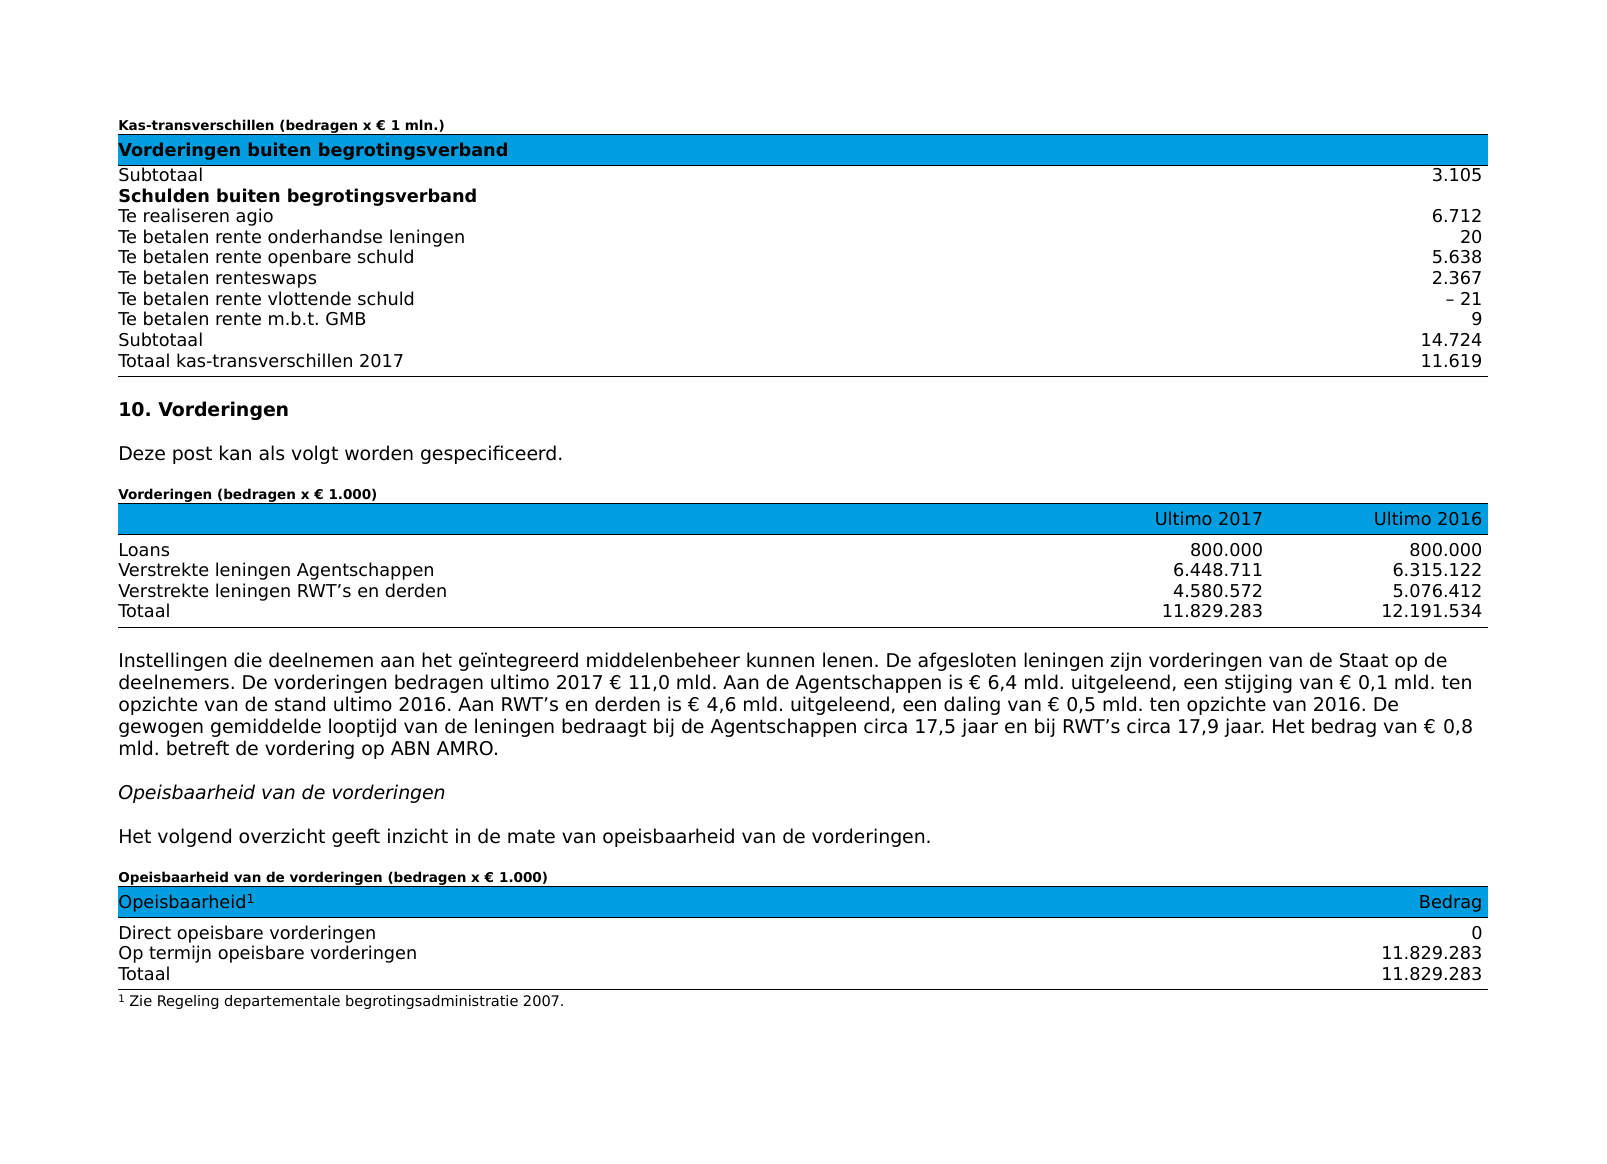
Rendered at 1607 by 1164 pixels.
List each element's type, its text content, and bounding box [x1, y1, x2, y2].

text Deze post kan als volgt worden gespecificeerd. [118, 443, 1488, 465]
table_cell 11.829.283 [1269, 964, 1488, 989]
table_cell 2.367 [1269, 268, 1488, 289]
table_cell 6.712 [1269, 206, 1488, 227]
table_cell 4.580.572 [1050, 581, 1269, 601]
subtitle Opeisbaarheid van de vorderingen [118, 782, 1488, 804]
table_cell [118, 504, 1050, 534]
table_cell 1 Zie Regeling departementale begrotingsadministratie 2007. [118, 990, 1488, 1010]
table_cell Verstrekte leningen RWT’s en derden [118, 581, 1050, 601]
table_cell Ultimo 2016 [1269, 504, 1488, 534]
table_cell Vorderingen buiten begrotingsverband [118, 135, 1488, 165]
subtitle 10. Vorderingen [118, 399, 1488, 421]
table_cell 800.000 [1050, 535, 1269, 560]
table_cell 3.105 [1269, 166, 1488, 186]
table_header Opeisbaarheid van de vorderingen (bedragen x € 1.000) [118, 870, 1488, 886]
table_cell Bedrag [1269, 887, 1488, 917]
table_cell 5.638 [1269, 248, 1488, 268]
table_cell Te realiseren agio [118, 206, 1269, 227]
table_cell 11.829.283 [1050, 601, 1269, 627]
table_cell Ultimo 2017 [1050, 504, 1269, 534]
table_cell Direct opeisbare vorderingen [118, 918, 1269, 943]
table_cell Te betalen rente openbare schuld [118, 248, 1269, 268]
table_cell 9 [1269, 309, 1488, 330]
table_header Kas-transverschillen (bedragen x € 1 mln.) [118, 118, 1488, 134]
table_cell Totaal [118, 964, 1269, 989]
table_cell Opeisbaarheid1 [118, 887, 1269, 917]
text Instellingen die deelnemen aan het geïntegreerd middelenbeheer kunnen lenen. De afgesloten leningen zijn vorderingen van de Staat op de deelnemers. De vorderingen bedragen ultimo 2017 € 11,0 mld. Aan de Agentschappen is € 6,4 mld. uitgeleend, een stijging van € 0,1 mld. ten opzichte van de stand ultimo 2016. Aan RWT’s en derden is € 4,6 mld. uitgeleend, een daling van € 0,5 mld. ten opzichte van 2016. De gewogen gemiddelde looptijd van de leningen bedraagt bij de Agentschappen circa 17,5 jaar en bij RWT’s circa 17,9 jaar. Het bedrag van € 0,8 mld. betreft de vordering op ABN AMRO. [118, 650, 1488, 760]
table_cell – 21 [1269, 289, 1488, 309]
table_cell 20 [1269, 227, 1488, 247]
table_cell 11.619 [1269, 351, 1488, 376]
table_cell 11.829.283 [1269, 943, 1488, 964]
table_cell Subtotaal [118, 166, 1269, 186]
table_cell 800.000 [1269, 535, 1488, 560]
table_cell Te betalen rente vlottende schuld [118, 289, 1269, 309]
table_cell Te betalen rente m.b.t. GMB [118, 309, 1269, 330]
table_cell Verstrekte leningen Agentschappen [118, 560, 1050, 581]
table_cell 0 [1269, 918, 1488, 943]
table_cell Totaal kas-transverschillen 2017 [118, 351, 1269, 376]
table_cell Op termijn opeisbare vorderingen [118, 943, 1269, 964]
table_cell Schulden buiten begrotingsverband [118, 186, 1488, 206]
table_cell 14.724 [1269, 330, 1488, 351]
text Het volgend overzicht geeft inzicht in de mate van opeisbaarheid van de vorderingen. [118, 826, 1488, 848]
table_cell Te betalen rente onderhandse leningen [118, 227, 1269, 247]
table_cell 6.448.711 [1050, 560, 1269, 581]
table_cell Te betalen renteswaps [118, 268, 1269, 289]
table_cell Loans [118, 535, 1050, 560]
table_cell 5.076.412 [1269, 581, 1488, 601]
table_header Vorderingen (bedragen x € 1.000) [118, 487, 1488, 503]
table_cell Subtotaal [118, 330, 1269, 351]
table_cell 12.191.534 [1269, 601, 1488, 627]
table_cell 6.315.122 [1269, 560, 1488, 581]
table_cell Totaal [118, 601, 1050, 627]
